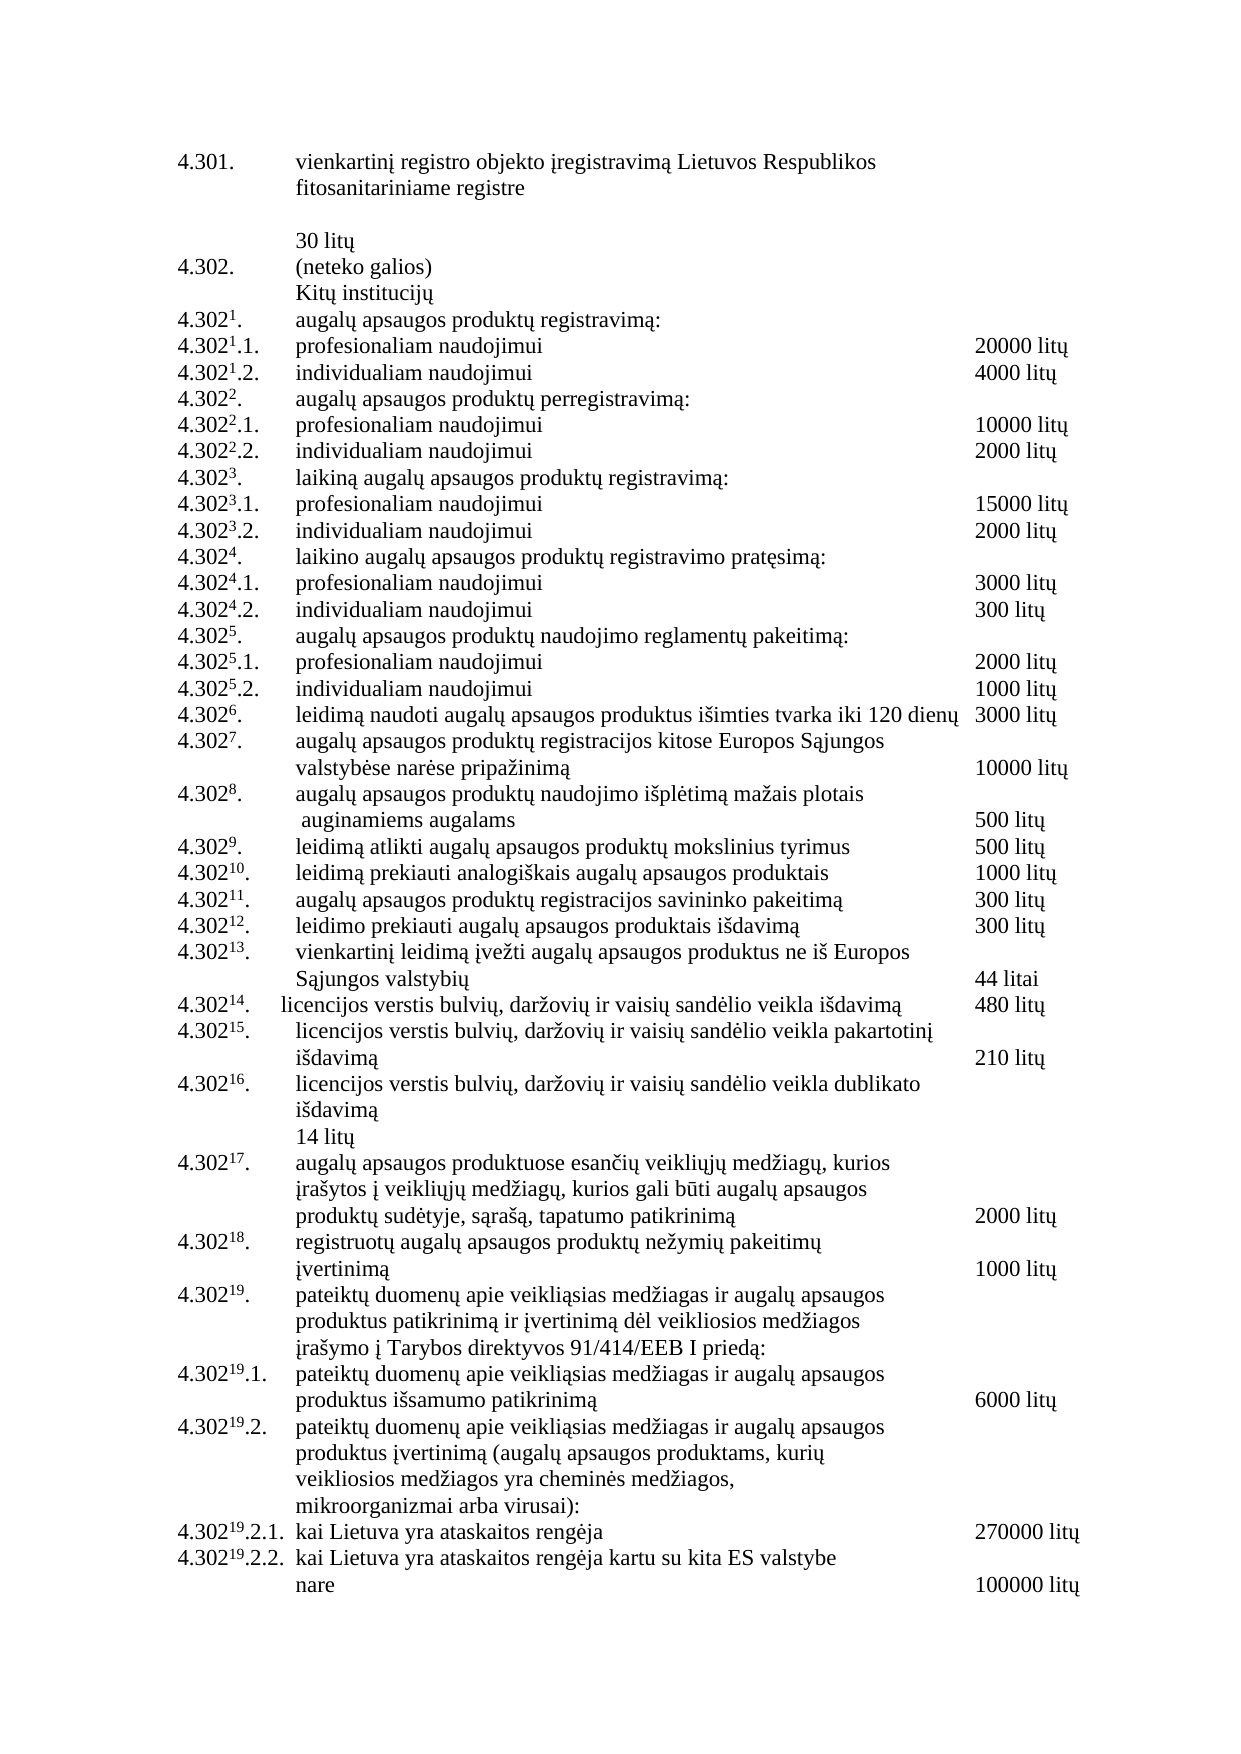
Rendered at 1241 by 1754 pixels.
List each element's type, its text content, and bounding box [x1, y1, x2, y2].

text 4.30212. leidimo prekiauti augalų apsaugos produktais išdavimą 300 litų [177, 912, 1093, 938]
text auginamiems augalams 500 litų [177, 807, 1137, 833]
text 4.3029. leidimą atlikti augalų apsaugos produktų mokslinius tyrimus 500 litų [177, 833, 1167, 859]
text 4.3028. augalų apsaugos produktų naudojimo išplėtimą mažais plotais [177, 780, 974, 807]
text 4.3026. leidimą naudoti augalų apsaugos produktus išimties tvarka iki 120 dienų 3000 litų [177, 701, 1093, 727]
text įrašymo į Tarybos direktyvos 91/414/EEB I priedą: [177, 1334, 1122, 1360]
text 4.3024.1. profesionaliam naudojimui 3000 litų [177, 569, 1078, 596]
text Kitų institucijų [177, 279, 945, 306]
text 4.30215. licencijos verstis bulvių, daržovių ir vaisių sandėlio veikla pakartotinį [177, 1017, 974, 1044]
text 4.3022. augalų apsaugos produktų perregistravimą: [177, 385, 974, 411]
text 4.3027. augalų apsaugos produktų registracijos kitose Europos Sąjungos [177, 727, 974, 754]
text 4.3023.1. profesionaliam naudojimui 15000 litų [177, 490, 1093, 517]
text 4.3024. laikino augalų apsaugos produktų registravimo pratęsimą: [177, 543, 974, 569]
text 4.3025.2. individualiam naudojimui 1000 litų [177, 675, 1107, 701]
text 4.30217. augalų apsaugos produktuose esančių veikliųjų medžiagų, kurios [177, 1149, 1122, 1176]
text produktus išsamumo patikrinimą 6000 litų [177, 1386, 1122, 1413]
text Sąjungos valstybių 44 litai [177, 965, 1122, 991]
text 4.302. (neteko galios) [177, 253, 945, 279]
text įvertinimą 1000 litų [177, 1254, 1122, 1281]
text 4.3023.2. individualiam naudojimui 2000 litų [177, 517, 1063, 543]
text 4.30216. licencijos verstis bulvių, daržovių ir vaisių sandėlio veikla dublikato [177, 1070, 945, 1096]
text valstybėse narėse pripažinimą 10000 litų [177, 754, 1122, 780]
text 4.30213. vienkartinį leidimą įvežti augalų apsaugos produktus ne iš Europos [177, 938, 974, 965]
text 4.3021.2. individualiam naudojimui 4000 litų [177, 358, 1122, 385]
text 4.30219.2.1. kai Lietuva yra ataskaitos rengėja 270000 litų [177, 1518, 1122, 1544]
text 4.3022.1. profesionaliam naudojimui 10000 litų [177, 411, 1122, 438]
text 4.30211. augalų apsaugos produktų registracijos savininko pakeitimą 300 litų [177, 886, 1122, 912]
text 4.30214. licencijos verstis bulvių, daržovių ir vaisių sandėlio veikla išdavimą 480 litų [177, 991, 1107, 1017]
text 4.30210. leidimą prekiauti analogiškais augalų apsaugos produktais 1000 litų [177, 859, 1122, 886]
text išdavimą 210 litų [177, 1044, 1093, 1070]
text 4.30219. pateiktų duomenų apie veikliąsias medžiagas ir augalų apsaugos [177, 1281, 1122, 1307]
text 4.30219.2. pateiktų duomenų apie veikliąsias medžiagas ir augalų apsaugos [177, 1413, 1122, 1439]
text 4.301. vienkartinį registro objekto įregistravimą Lietuvos Respublikos fitosanitariniame registre 30 litų [177, 148, 945, 253]
text produktus patikrinimą ir įvertinimą dėl veikliosios medžiagos [177, 1307, 1122, 1334]
text 4.3025. augalų apsaugos produktų naudojimo reglamentų pakeitimą: [177, 622, 974, 648]
text 4.30219.2.2. kai Lietuva yra ataskaitos rengėja kartu su kita ES valstybe [177, 1544, 1122, 1571]
text produktus įvertinimą (augalų apsaugos produktams, kurių [177, 1439, 1122, 1465]
text nare 100000 litų [177, 1571, 1122, 1597]
text 4.30218. registruotų augalų apsaugos produktų nežymių pakeitimų [177, 1228, 1122, 1254]
text mikroorganizmai arba virusai): [177, 1492, 1122, 1518]
text 4.3024.2. individualiam naudojimui 300 litų [177, 596, 1078, 622]
text 4.3025.1. profesionaliam naudojimui 2000 litų [177, 648, 1093, 675]
text 4.30219.1. pateiktų duomenų apie veikliąsias medžiagas ir augalų apsaugos [177, 1360, 1122, 1386]
text 4.3023. laikiną augalų apsaugos produktų registravimą: [177, 464, 974, 490]
text išdavimą 14 litų [177, 1096, 945, 1149]
text veikliosios medžiagos yra cheminės medžiagos, [177, 1465, 1122, 1492]
text įrašytos į veikliųjų medžiagų, kurios gali būti augalų apsaugos [177, 1176, 1122, 1202]
text 4.3021. augalų apsaugos produktų registravimą: [177, 306, 1122, 332]
text produktų sudėtyje, sąrašą, tapatumo patikrinimą 2000 litų [177, 1202, 1122, 1228]
text 4.3021.1. profesionaliam naudojimui 20000 litų [177, 332, 1137, 358]
text 4.3022.2. individualiam naudojimui 2000 litų [177, 438, 1093, 464]
